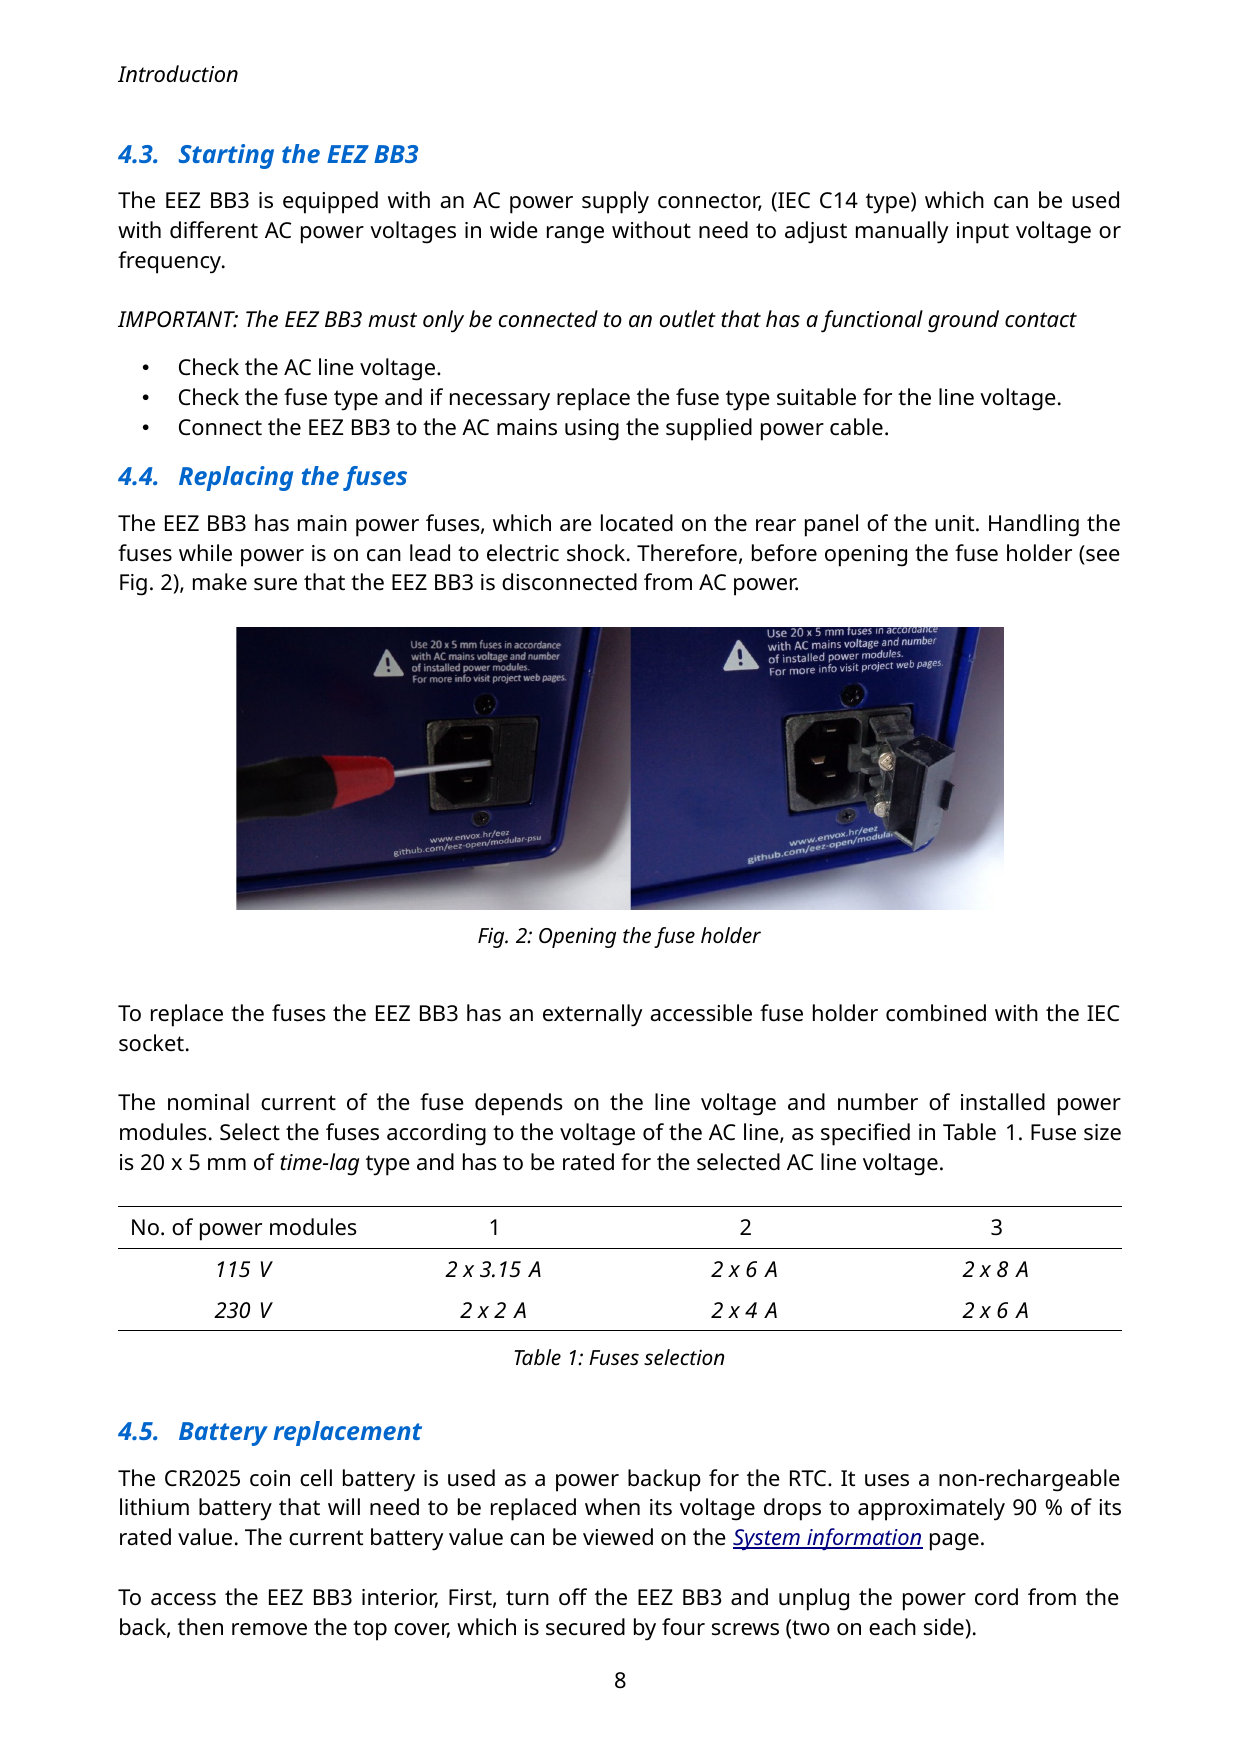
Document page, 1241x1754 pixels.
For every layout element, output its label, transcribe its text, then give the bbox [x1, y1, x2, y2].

list Check the fuse type and if necessary replace the fuse type suitable for the line voltage. [142, 382, 1110, 411]
table_cell 2 x 3.15 A [369, 1249, 620, 1289]
table_cell 2 x 2 A [369, 1289, 620, 1330]
subtitle Starting the EEZ BB3 [118, 136, 1122, 170]
table_cell 115 V [118, 1249, 369, 1289]
subtitle Battery replacement [118, 1414, 1122, 1448]
subtitle Replacing the fuses [118, 459, 1122, 493]
table_cell 2 x 6 A [620, 1249, 871, 1289]
table_header 3 [871, 1207, 1122, 1248]
text The EEZ BB3 is equipped with an AC power supply connector, (IEC C14 type) which can be used with different AC power voltages in wide range without need to adjust manually input voltage or frequency. [118, 185, 1122, 274]
text The EEZ BB3 has main power fuses, which are located on the rear panel of the unit. Handling the fuses while power is on can lead to electric shock. Therefore, before opening the fuse holder (see Fig. 2), make sure that the EEZ BB3 is disconnected from AC power. [118, 508, 1122, 597]
table_cell 2 x 8 A [871, 1249, 1122, 1289]
table_cell 230 V [118, 1289, 369, 1330]
table_header 1 [369, 1207, 620, 1248]
table_cell 2 x 4 A [620, 1289, 871, 1330]
text The nominal current of the fuse depends on the line voltage and number of installed power modules. Select the fuses according to the voltage of the AC line, as specified in Table 1. Fuse size is 20 x 5 mm of time-lag type and has to be rated for the selected AC line voltage. [118, 1087, 1122, 1177]
picture [236, 627, 1004, 910]
table_header No. of power modules [118, 1207, 369, 1248]
list Connect the EEZ BB3 to the AC mains using the supplied power cable. [142, 411, 1110, 441]
text IMPORTANT: The EEZ BB3 must only be connected to an outlet that has a functional ground contact [118, 304, 1122, 334]
table_header 2 [620, 1207, 871, 1248]
text Fig. 2: Opening the fuse holder [118, 910, 1122, 949]
list Check the AC line voltage. [142, 352, 1110, 382]
text Table 1: Fuses selection [118, 1343, 1122, 1371]
table_cell 2 x 6 A [871, 1289, 1122, 1330]
text The CR2025 coin cell battery is used as a power backup for the RTC. It uses a non-rechargeable lithium battery that will need to be replaced when its voltage drops to approximately 90 % of its rated value. The current battery value can be viewed on the System information page. [118, 1463, 1122, 1552]
text To replace the fuses the EEZ BB3 has an externally accessible fuse holder combined with the IEC socket. [118, 949, 1122, 1057]
text To access the EEZ BB3 interior, First, turn off the EEZ BB3 and unplug the power cord from the back, then remove the top cover, which is secured by four screws (two on each side). [118, 1582, 1122, 1641]
